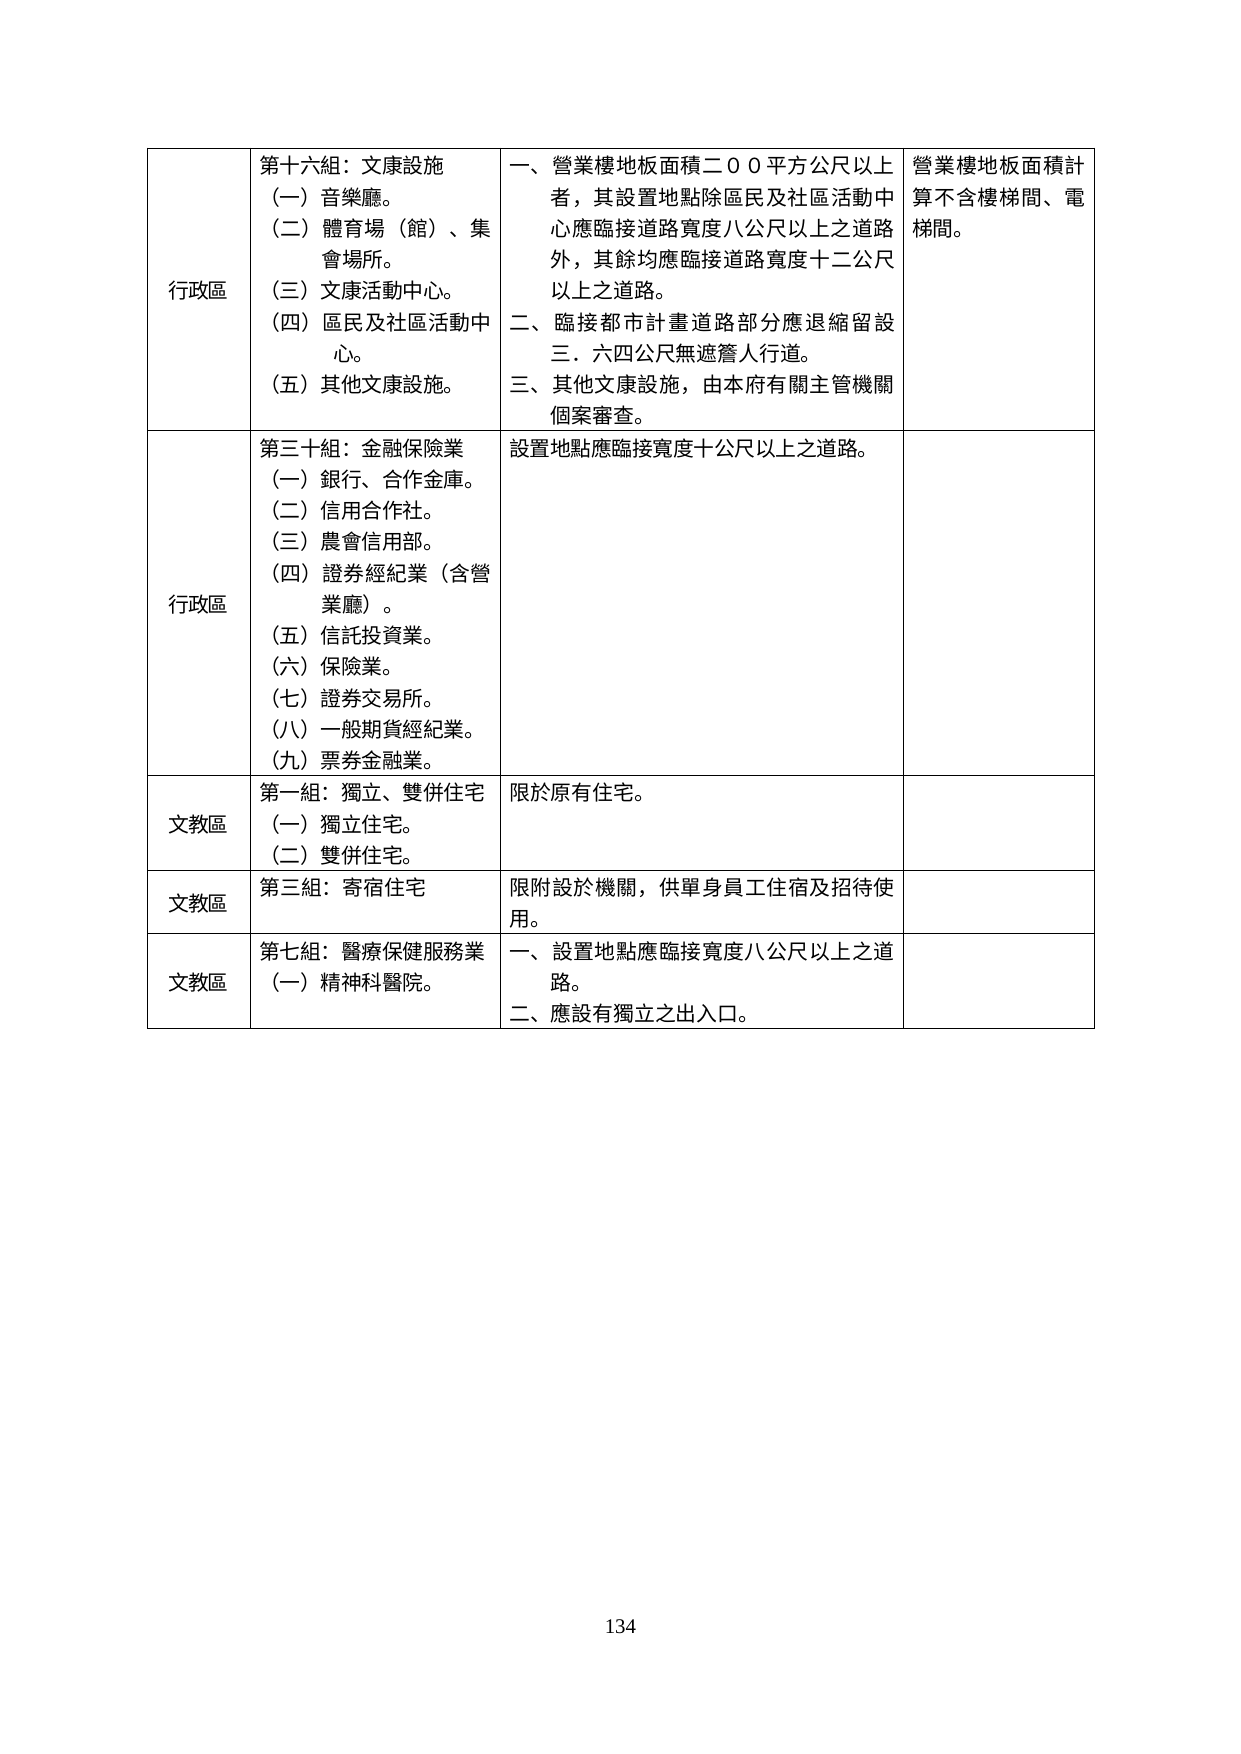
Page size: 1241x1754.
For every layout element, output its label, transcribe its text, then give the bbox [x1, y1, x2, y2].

table_cell 第三組：寄宿住宅 [251, 871, 500, 933]
table_cell 設置地點應臨接寬度十公尺以上之道路。 [501, 431, 903, 775]
table_cell 一、設置地點應臨接寬度八公尺以上之道路。 二、應設有獨立之出入口。 [501, 934, 903, 1028]
table_cell [904, 431, 1094, 775]
table_cell 限於原有住宅。 [501, 776, 903, 869]
table_cell [904, 934, 1094, 1028]
table_cell 限附設於機關，供單身員工住宿及招待使用。 [501, 871, 903, 933]
table_cell 行政區 [148, 431, 250, 775]
table_cell 第一組：獨立、雙併住宅 （一）獨立住宅。 （二）雙併住宅。 [251, 776, 500, 869]
table_cell 行政區 [148, 149, 250, 430]
table_cell 文教區 [148, 934, 250, 1028]
table_cell 第三十組：金融保險業 （一）銀行、合作金庫。 （二）信用合作社。 （三）農會信用部。 （四）證券經紀業（含營業廳）。 （五）信託投資業。 （六）保險業。 （七）證券交易所。 （八）一般期貨經紀業。 （九）票券金融業。 [251, 431, 500, 775]
table_cell 一、營業樓地板面積二００平方公尺以上者，其設置地點除區民及社區活動中心應臨接道路寬度八公尺以上之道路外，其餘均應臨接道路寬度十二公尺以上之道路。 二、臨接都市計畫道路部分應退縮留設三．六四公尺無遮簷人行道。 三、其他文康設施，由本府有關主管機關個案審查。 [501, 149, 903, 430]
table_cell 第十六組：文康設施 （一）音樂廳。 （二）體育場（館）、集會場所。 （三）文康活動中心。 （四）區民及社區活動中心。 （五）其他文康設施。 [251, 149, 500, 430]
table_cell 文教區 [148, 776, 250, 869]
table_cell [904, 776, 1094, 869]
table_cell 第七組：醫療保健服務業 （一）精神科醫院。 [251, 934, 500, 1028]
table_cell 營業樓地板面積計算不含樓梯間、電梯間。 [904, 149, 1094, 430]
table_cell 文教區 [148, 871, 250, 933]
table_cell [904, 871, 1094, 933]
